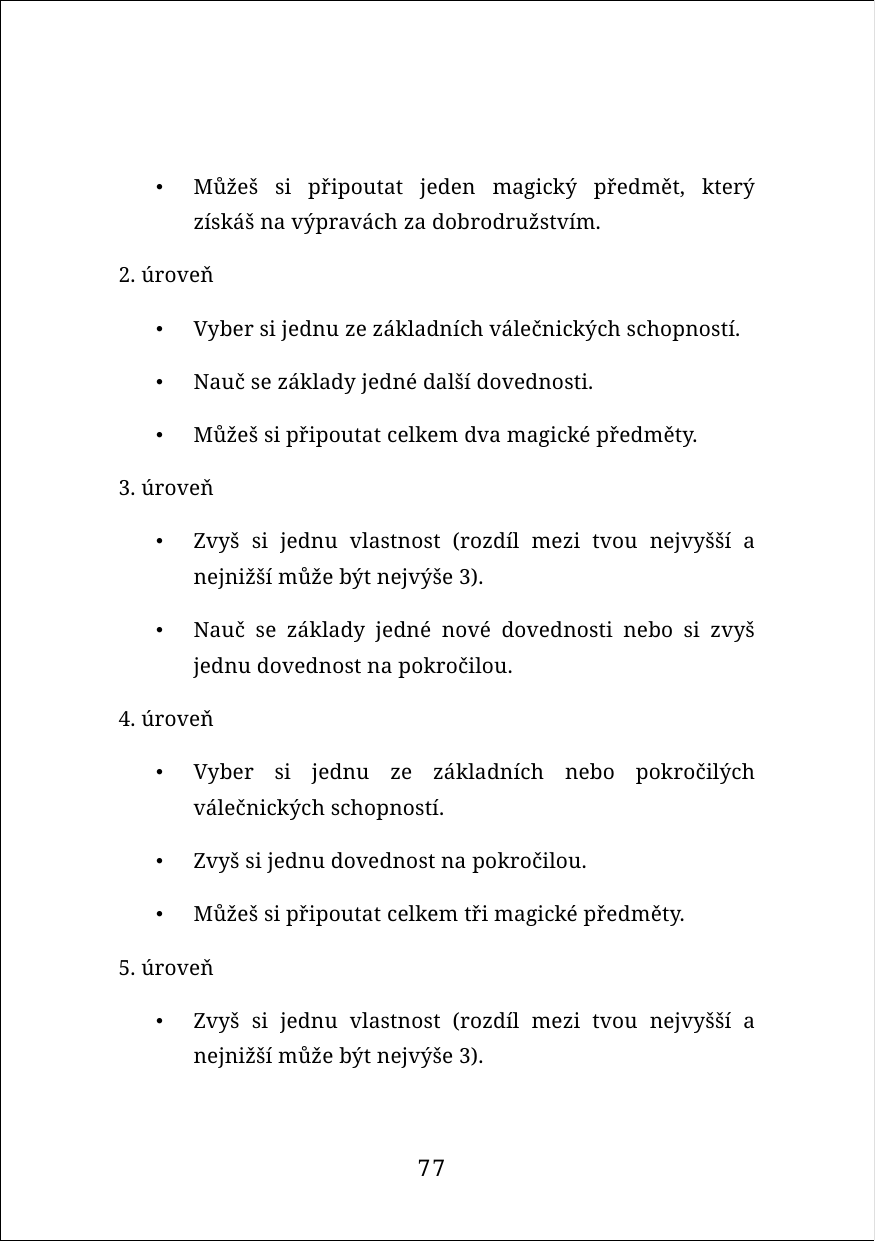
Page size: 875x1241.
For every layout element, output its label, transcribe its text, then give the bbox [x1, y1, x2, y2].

list Zvyš si jednu vlastnost (rozdíl mezi tvou nejvyšší a nejnižší může být nejvýše 3). [156, 527, 756, 591]
list Můžeš si připoutat celkem tři magické předměty. [156, 899, 756, 928]
list Nauč se základy jedné další dovednosti. [156, 367, 756, 395]
text 2. úroveň [118, 261, 756, 289]
list Zvyš si jednu vlastnost (rozdíl mezi tvou nejvyšší a nejnižší může být nejvýše 3). [156, 1006, 756, 1070]
list Vyber si jednu ze základních válečnických schopností. [156, 314, 756, 342]
list Nauč se základy jedné nové dovednosti nebo si zvyš jednu dovednost na pokročilou. [156, 615, 756, 679]
list Vyber si jednu ze základních nebo pokročilých válečnických schopností. [156, 757, 756, 821]
text 3. úroveň [118, 473, 756, 502]
text 5. úroveň [118, 953, 756, 981]
list Můžeš si připoutat celkem dva magické předměty. [156, 420, 756, 449]
list Můžeš si připoutat jeden magický předmět, který získáš na výpravách za dobrodružstvím. [156, 172, 756, 236]
text 4. úroveň [118, 704, 756, 733]
list Zvyš si jednu dovednost na pokročilou. [156, 846, 756, 874]
